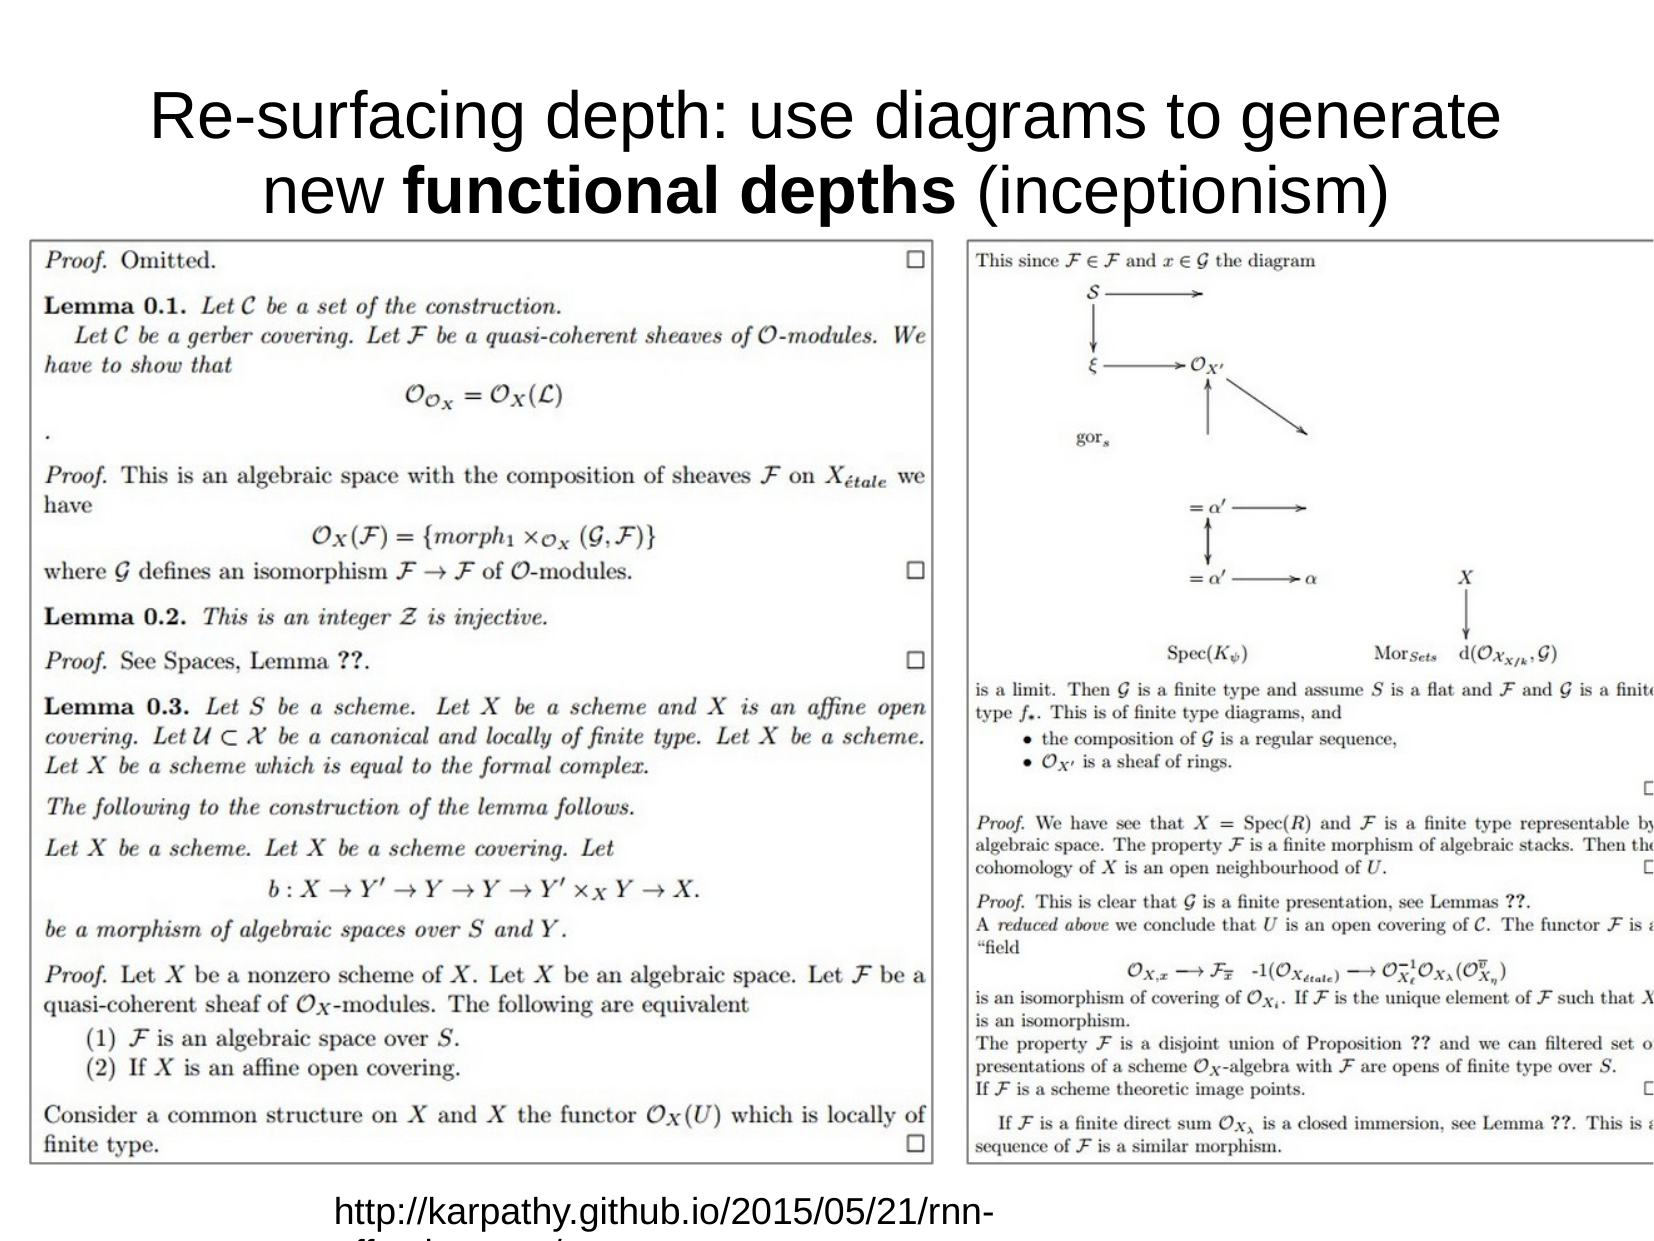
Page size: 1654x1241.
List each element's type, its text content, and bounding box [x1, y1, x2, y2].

picture [23, 234, 1654, 1170]
text_box http://karpathy.github.io/2015/05/21/rnn-effectiveness/ [318, 1183, 1238, 1241]
title Re-surfacing depth: use diagrams to generate new functional depths (inceptionism) [82, 49, 1571, 234]
